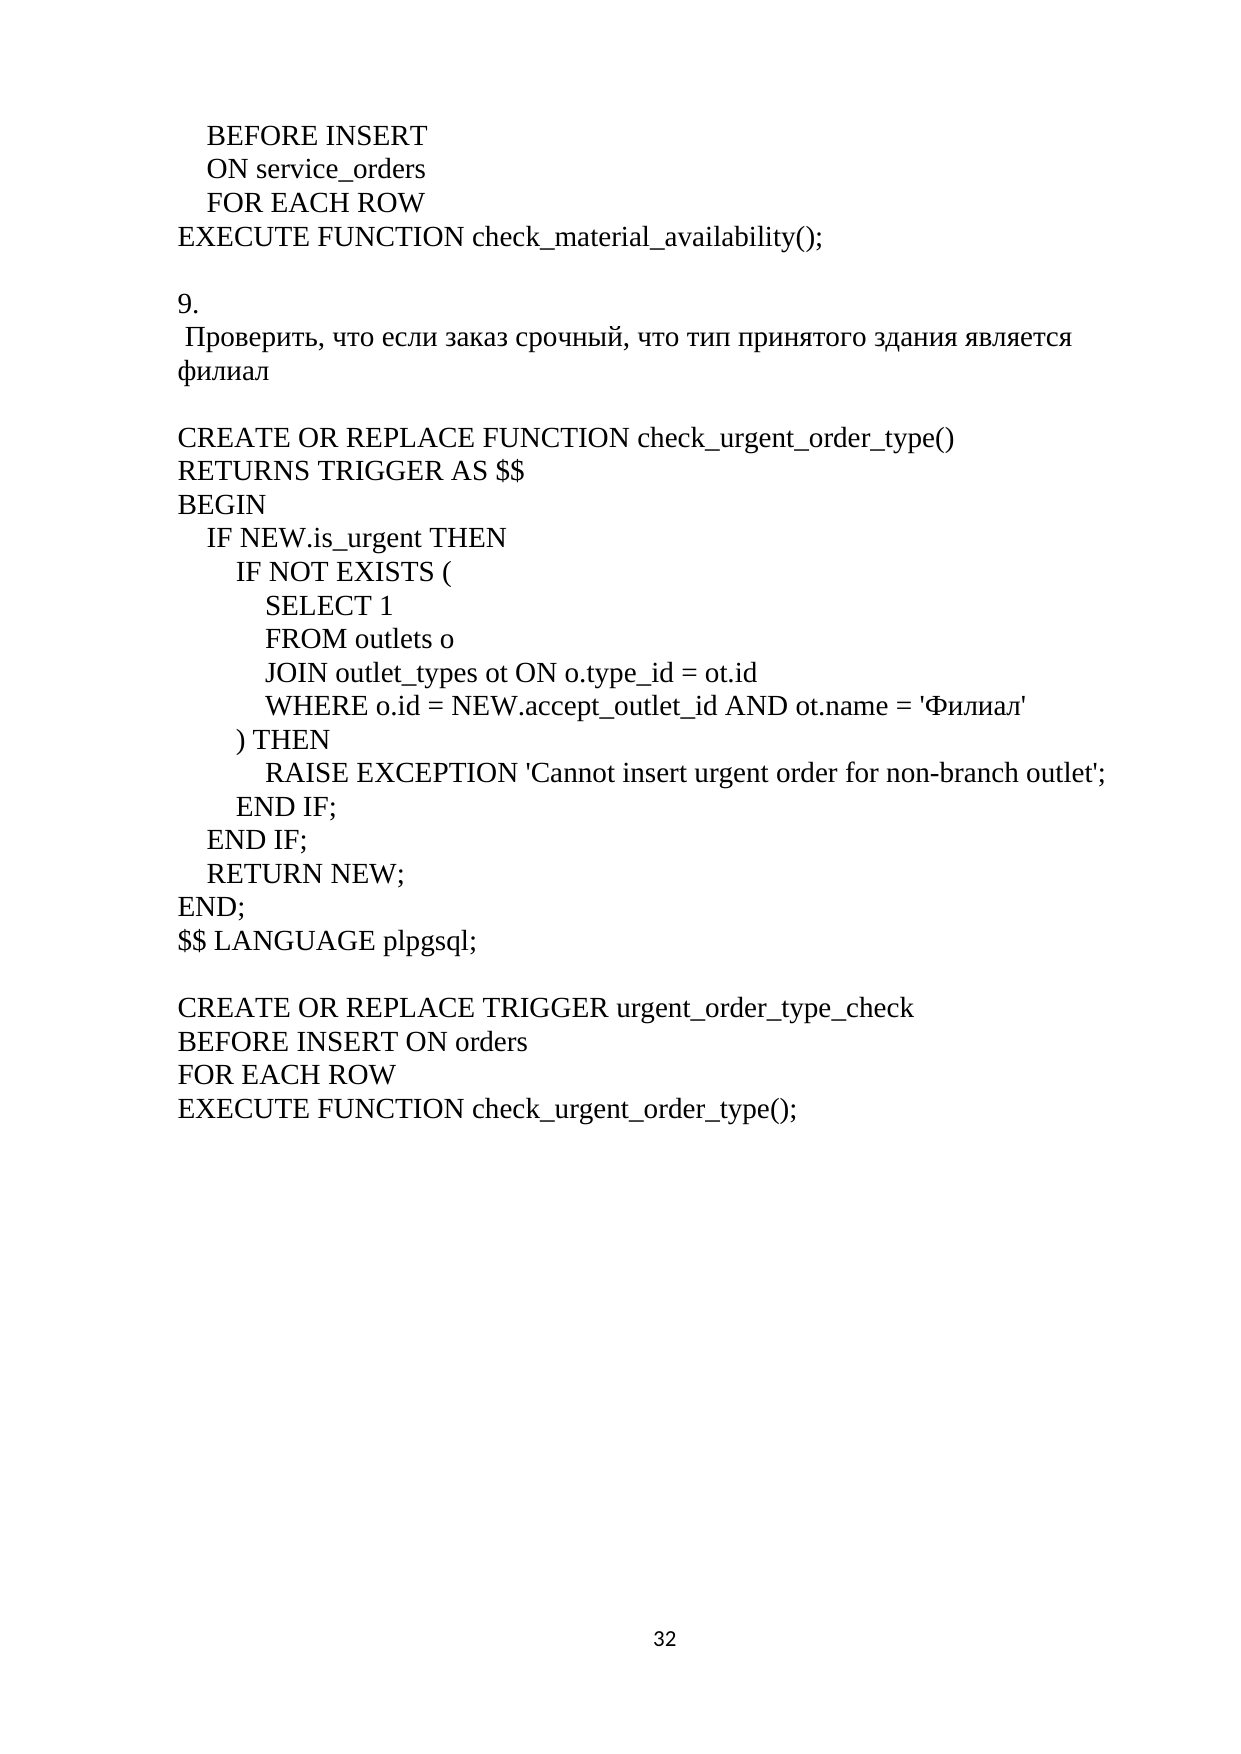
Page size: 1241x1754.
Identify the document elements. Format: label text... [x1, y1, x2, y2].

text BEFORE INSERT [177, 118, 1152, 152]
text ON service_orders [177, 152, 1152, 185]
text END IF; [177, 822, 1152, 856]
text 9. [177, 286, 1152, 319]
text RAISE EXCEPTION 'Cannot insert urgent order for non-branch outlet'; [177, 755, 1152, 789]
text BEFORE INSERT ON orders [177, 1024, 1152, 1057]
text IF NEW.is_urgent THEN [177, 521, 1152, 554]
text FOR EACH ROW [177, 185, 1152, 219]
text RETURN NEW; [177, 856, 1152, 889]
text EXECUTE FUNCTION check_material_availability(); [177, 219, 1152, 252]
text END; [177, 889, 1152, 923]
text JOIN outlet_types ot ON o.type_id = ot.id [177, 655, 1152, 688]
text Проверить, что если заказ срочный, что тип принятого здания является филиал [177, 319, 1152, 386]
text ) THEN [177, 722, 1152, 755]
text $$ LANGUAGE plpgsql; [177, 923, 1152, 957]
text END IF; [177, 789, 1152, 822]
text FOR EACH ROW [177, 1057, 1152, 1091]
text BEGIN [177, 487, 1152, 521]
text SELECT 1 [177, 588, 1152, 621]
text CREATE OR REPLACE FUNCTION check_urgent_order_type() [177, 420, 1152, 453]
text FROM outlets o [177, 621, 1152, 655]
text RETURNS TRIGGER AS $$ [177, 453, 1152, 487]
text IF NOT EXISTS ( [177, 554, 1152, 588]
text CREATE OR REPLACE TRIGGER urgent_order_type_check [177, 990, 1152, 1024]
text WHERE o.id = NEW.accept_outlet_id AND ot.name = 'Филиал' [177, 688, 1152, 722]
text EXECUTE FUNCTION check_urgent_order_type(); [177, 1091, 1152, 1124]
